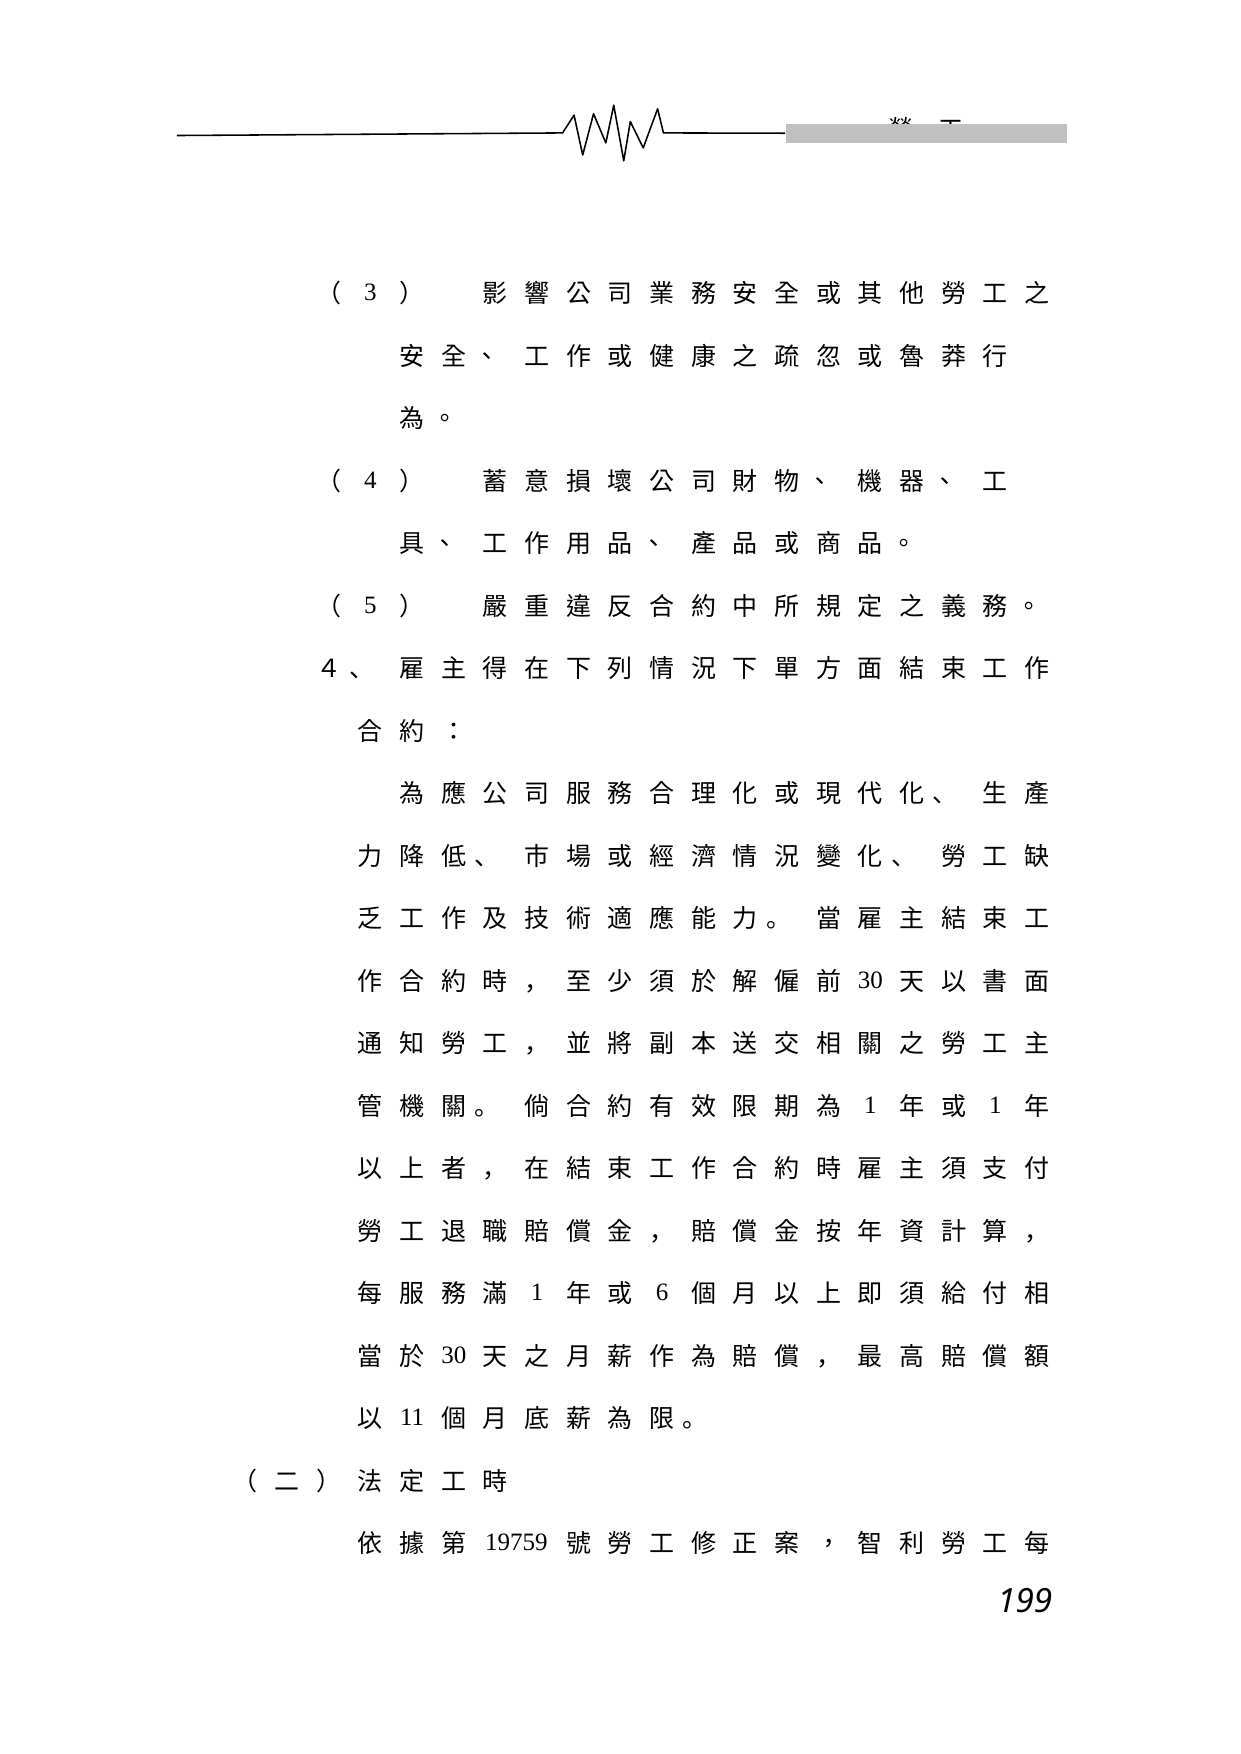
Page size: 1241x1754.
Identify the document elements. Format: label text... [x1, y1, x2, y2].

text 依據第19759號勞工修正案，智利勞工每 [281, 1500, 1058, 1563]
text （二）法定工時 [207, 1438, 1058, 1500]
text ４、雇主得在下列情況下單方面結束工作合約： [281, 625, 1058, 750]
text （5） 嚴重違反合約中所規定之義務。 [306, 563, 1058, 625]
text （3） 影響公司業務安全或其他勞工之安全、工作或健康之疏忽或魯莽行為。 [306, 250, 1058, 438]
text 為應公司服務合理化或現代化、生產力降低、市場或經濟情況變化、勞工缺乏工作及技術適應能力。當雇主結束工作合約時，至少須於解僱前30天以書面通知勞工，並將副本送交相關之勞工主管機關。倘合約有效限期為1年或1年以上者，在結束工作合約時雇主須支付勞工退職賠償金，賠償金按年資計算，每服務滿1年或6個月以上即須給付相當於30天之月薪作為賠償，最高賠償額以11個月底薪為限。 [330, 750, 1058, 1438]
text （4） 蓄意損壞公司財物、機器、工具、工作用品、產品或商品。 [306, 438, 1058, 563]
